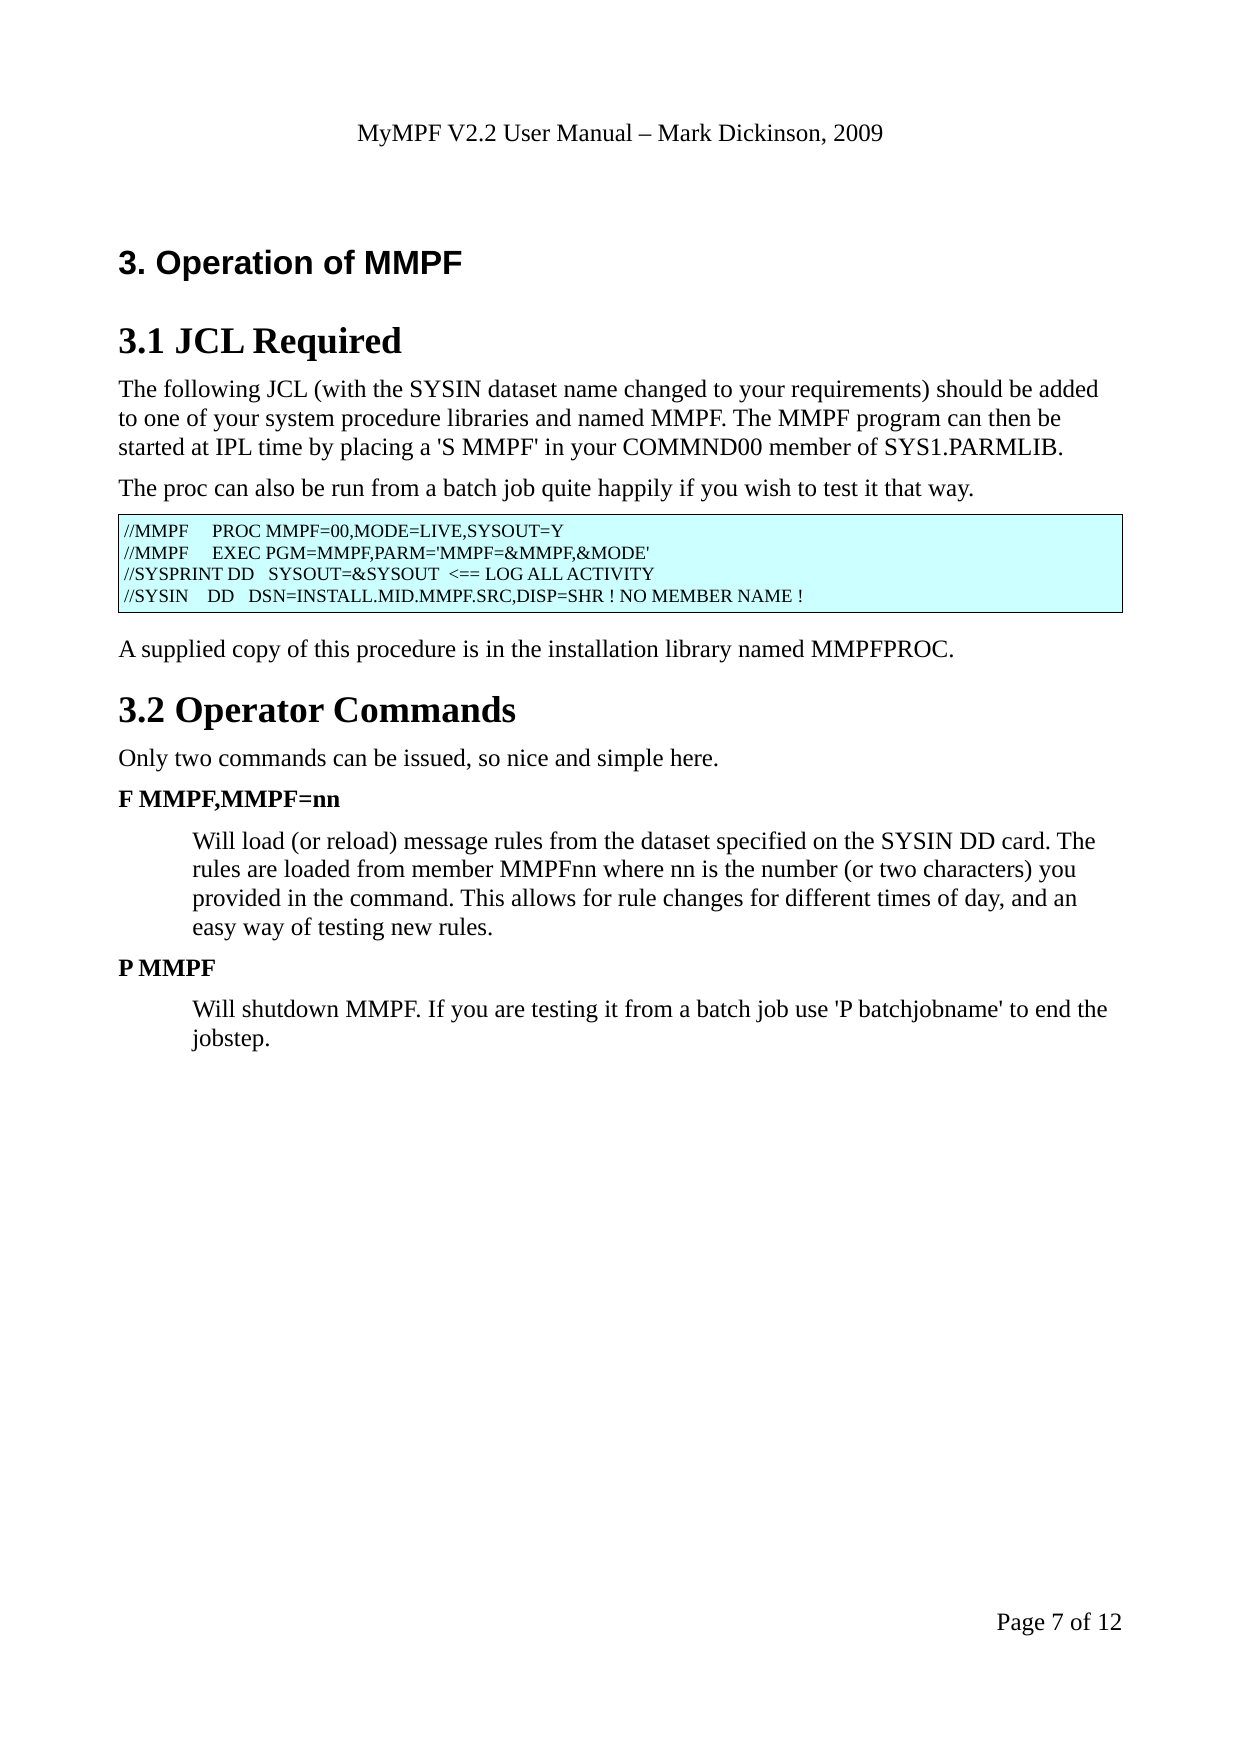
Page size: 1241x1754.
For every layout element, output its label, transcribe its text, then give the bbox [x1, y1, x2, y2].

text The following JCL (with the SYSIN dataset name changed to your requirements) should be added to one of your system procedure libraries and named MMPF. The MMPF program can then be started at IPL time by placing a 'S MMPF' in your COMMND00 member of SYS1.PARMLIB. [118, 374, 1122, 461]
text The proc can also be run from a batch job quite happily if you wish to test it that way. [118, 473, 1122, 502]
text Only two commands can be issued, so nice and simple here. [118, 743, 1122, 772]
subtitle 3.1 JCL Required [118, 319, 1122, 362]
subtitle 3.2 Operator Commands [118, 688, 1122, 731]
text Will shutdown MMPF. If you are testing it from a batch job use 'P batchjobname' to end the jobstep. [192, 994, 1122, 1052]
text P MMPF [118, 953, 1122, 982]
text F MMPF,MMPF=nn [118, 784, 1122, 813]
text A supplied copy of this procedure is in the installation library named MMPFPROC. [118, 634, 1122, 663]
table_header //MMPF PROC MMPF=00,MODE=LIVE,SYSOUT=Y //MMPF EXEC PGM=MMPF,PARM='MMPF=&MMPF,&MODE' //SYSPRINT DD SYSOUT=&SYSOUT <== LOG ALL ACTIVITY //SYSIN DD DSN=INSTALL.MID.MMPF.SRC,DISP=SHR ! NO MEMBER NAME ! [119, 515, 1122, 612]
subtitle 3. Operation of MMPF [118, 243, 1122, 281]
text Will load (or reload) message rules from the dataset specified on the SYSIN DD card. The rules are loaded from member MMPFnn where nn is the number (or two characters) you provided in the command. This allows for rule changes for different times of day, and an easy way of testing new rules. [192, 826, 1122, 941]
